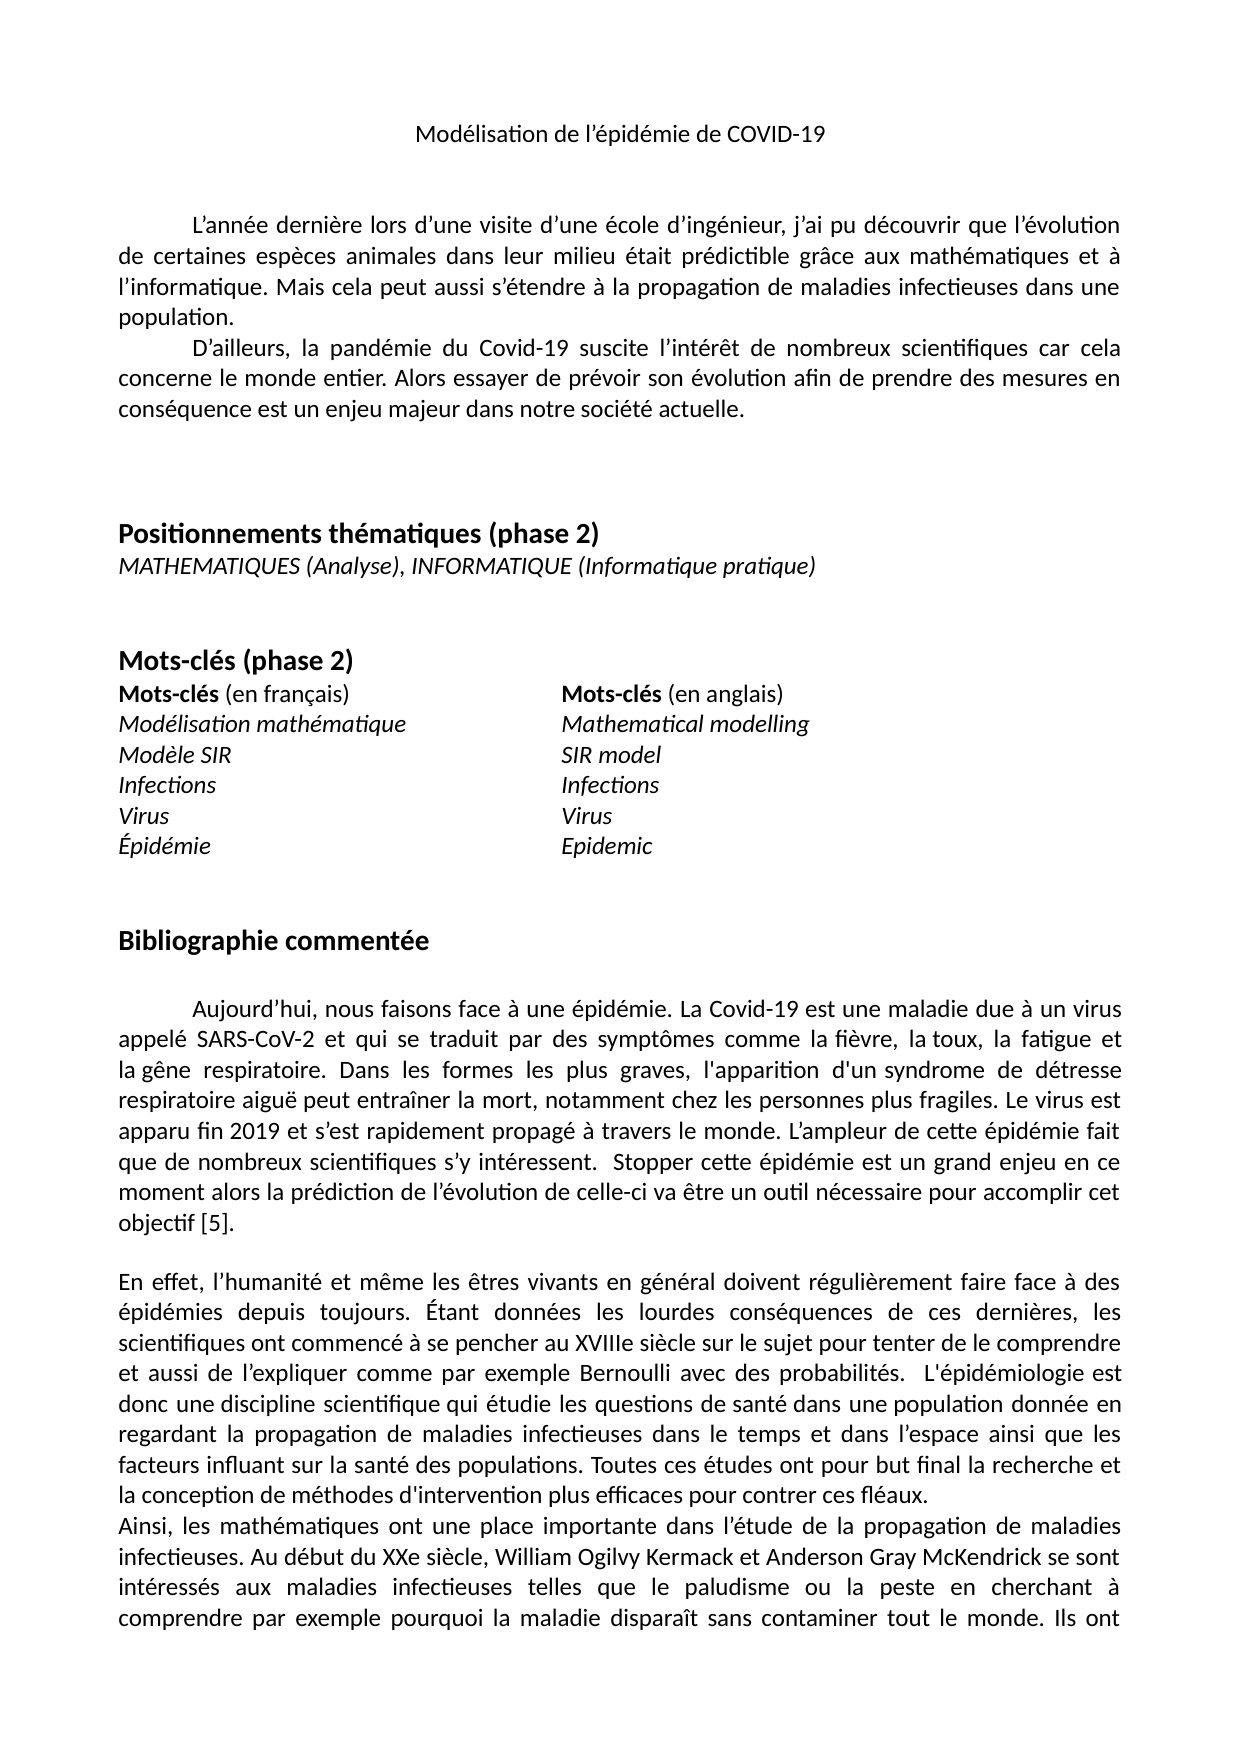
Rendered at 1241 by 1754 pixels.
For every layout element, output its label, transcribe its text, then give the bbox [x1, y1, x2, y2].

text Épidémie Epidemic [118, 830, 1122, 861]
text Virus Virus [118, 800, 1122, 830]
text Bibliographie commentée [118, 922, 1122, 957]
text Modélisation de l’épidémie de COVID-19 [118, 118, 1122, 149]
text MATHEMATIQUES (Analyse), INFORMATIQUE (Informatique pratique) [118, 551, 1122, 581]
text En effet, l’humanité et même les êtres vivants en général doivent régulièrement faire face à des épidémies depuis toujours. Étant données les lourdes conséquences de ces dernières, les scientifiques ont commencé à se pencher au XVIIIe siècle sur le sujet pour tenter de le comprendre et aussi de l’expliquer comme par exemple Bernoulli avec des probabilités. L'épidémiologie est donc une discipline scientifique qui étudie les questions de santé dans une population donnée en regardant la propagation de maladies infectieuses dans le temps et dans l’espace ainsi que les facteurs influant sur la santé des populations. Toutes ces études ont pour but final la recherche et la conception de méthodes d'intervention plus efficaces pour contrer ces fléaux. [118, 1266, 1122, 1510]
text Mots-clés (phase 2) [118, 642, 1122, 678]
text Infections Infections [118, 769, 1122, 800]
text L’année dernière lors d’une visite d’une école d’ingénieur, j’ai pu découvrir que l’évolution de certaines espèces animales dans leur milieu était prédictible grâce aux mathématiques et à l’informatique. Mais cela peut aussi s’étendre à la propagation de maladies infectieuses dans une population. [118, 210, 1122, 332]
text Modélisation mathématique Mathematical modelling [118, 708, 1122, 739]
text Aujourd’hui, nous faisons face à une épidémie. La Covid-19 est une maladie due à un virus appelé SARS-CoV-2 et qui se traduit par des symptômes comme la fièvre, la toux, la fatigue et la gêne respiratoire. Dans les formes les plus graves, l'apparition d'un syndrome de détresse respiratoire aiguë peut entraîner la mort, notamment chez les personnes plus fragiles. Le virus est apparu fin 2019 et s’est rapidement propagé à travers le monde. L’ampleur de cette épidémie fait que de nombreux scientifiques s’y intéressent. Stopper cette épidémie est un grand enjeu en ce moment alors la prédiction de l’évolution de celle-ci va être un outil nécessaire pour accomplir cet objectif [5]. [118, 993, 1122, 1237]
text D’ailleurs, la pandémie du Covid-19 suscite l’intérêt de nombreux scientifiques car cela concerne le monde entier. Alors essayer de prévoir son évolution afin de prendre des mesures en conséquence est un enjeu majeur dans notre société actuelle. [118, 332, 1122, 423]
text Ainsi, les mathématiques ont une place importante dans l’étude de la propagation de maladies infectieuses. Au début du XXe siècle, William Ogilvy Kermack et Anderson Gray McKendrick se sont intéressés aux maladies infectieuses telles que le paludisme ou la peste en cherchant à comprendre par exemple pourquoi la maladie disparaît sans contaminer tout le monde. Ils ont [118, 1510, 1122, 1632]
text Modèle SIR SIR model [118, 739, 1122, 769]
text Mots-clés (en français) Mots-clés (en anglais) [118, 678, 1122, 708]
text Positionnements thématiques (phase 2) [118, 515, 1122, 551]
